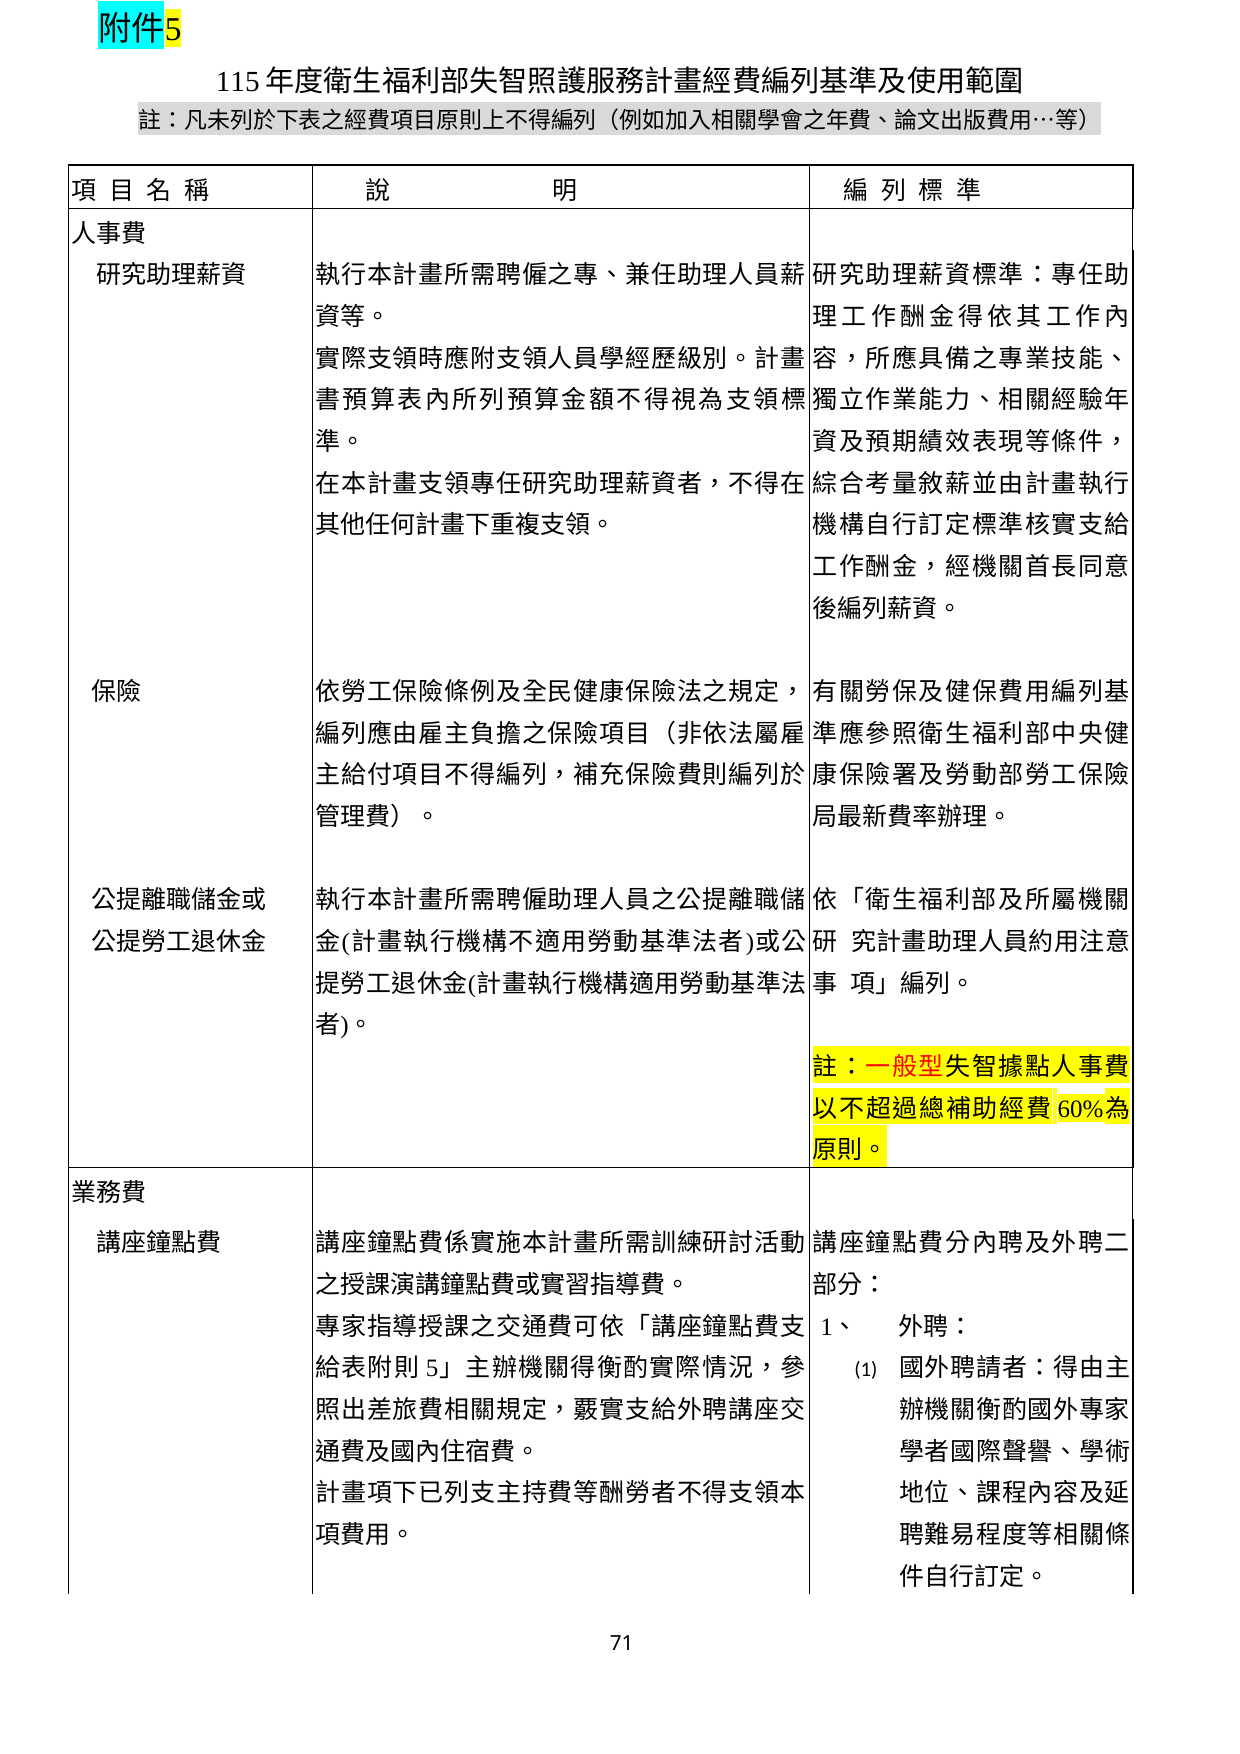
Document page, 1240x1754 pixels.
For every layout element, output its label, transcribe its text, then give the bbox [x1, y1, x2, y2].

table_cell 講座鐘點費係實施本計畫所需訓練研討活動之授課演講鐘點費或實習指導費。 專家指導授課之交通費可依「講座鐘點費支給表附則5」主辦機關得衡酌實際情況，參照出差旅費相關規定，覈實支給外聘講座交通費及國內住宿費。 計畫項下已列支主持費等酬勞者不得支領本項費用。 [313, 1219, 809, 1593]
table_cell [810, 209, 1132, 250]
table_header 編 列 標 準 [810, 166, 1132, 208]
table_cell 保險 [69, 667, 312, 875]
table_cell 講座鐘點費 [69, 1219, 312, 1593]
table_cell 公提離職儲金或 公提勞工退休金 [69, 875, 312, 1167]
table_header 項 目 名 稱 [69, 166, 312, 208]
table_cell [313, 1168, 809, 1218]
table_cell 執行本計畫所需聘僱之專、兼任助理人員薪資等。 實際支領時應附支領人員學經歷級別。計畫書預算表內所列預算金額不得視為支領標準。 在本計畫支領專任研究助理薪資者，不得在其他任何計畫下重複支領。 [313, 250, 809, 667]
table_cell 研究助理薪資標準：專任助理工作酬金得依其工作內容，所應具備之專業技能、獨立作業能力、相關經驗年資及預期績效表現等條件，綜合考量敘薪並由計畫執行機構自行訂定標準核實支給工作酬金，經機關首長同意後編列薪資。 [810, 250, 1132, 667]
text 註：凡未列於下表之經費項目原則上不得編列（例如加入相關學會之年費、論文出版費用…等） [98, 102, 1141, 135]
table_cell [810, 1168, 1132, 1218]
table_cell 依「衛生福利部及所屬機關研 究計畫助理人員約用注意事 項」編列。 註：一般型失智據點人事費以不超過總補助經費60%為原則。 [810, 875, 1132, 1167]
table_cell 講座鐘點費分內聘及外聘二部分： 外聘： 國外聘請者：得由主辦機關衡酌國外專家學者國際聲譽、學術地位、課程內容及延聘難易程度等相關條件自行訂定。 [810, 1219, 1132, 1593]
table_cell 研究助理薪資 [69, 250, 312, 667]
table_cell 業務費 [69, 1168, 312, 1218]
table_cell 人事費 [69, 209, 312, 250]
table_header 說 明 [313, 166, 809, 208]
table_cell [313, 209, 809, 250]
subtitle 附件5 [98, 0, 1141, 50]
text 115年度衛生福利部失智照護服務計畫經費編列基準及使用範圍 [98, 50, 1141, 102]
table_cell 有關勞保及健保費用編列基準應參照衛生福利部中央健康保險署及勞動部勞工保險局最新費率辦理。 [810, 667, 1132, 875]
table_cell 依勞工保險條例及全民健康保險法之規定，編列應由雇主負擔之保險項目（非依法屬雇主給付項目不得編列，補充保險費則編列於管理費）。 [313, 667, 809, 875]
table_cell 執行本計畫所需聘僱助理人員之公提離職儲金(計畫執行機構不適用勞動基準法者)或公提勞工退休金(計畫執行機構適用勞動基準法者)。 [313, 875, 809, 1167]
